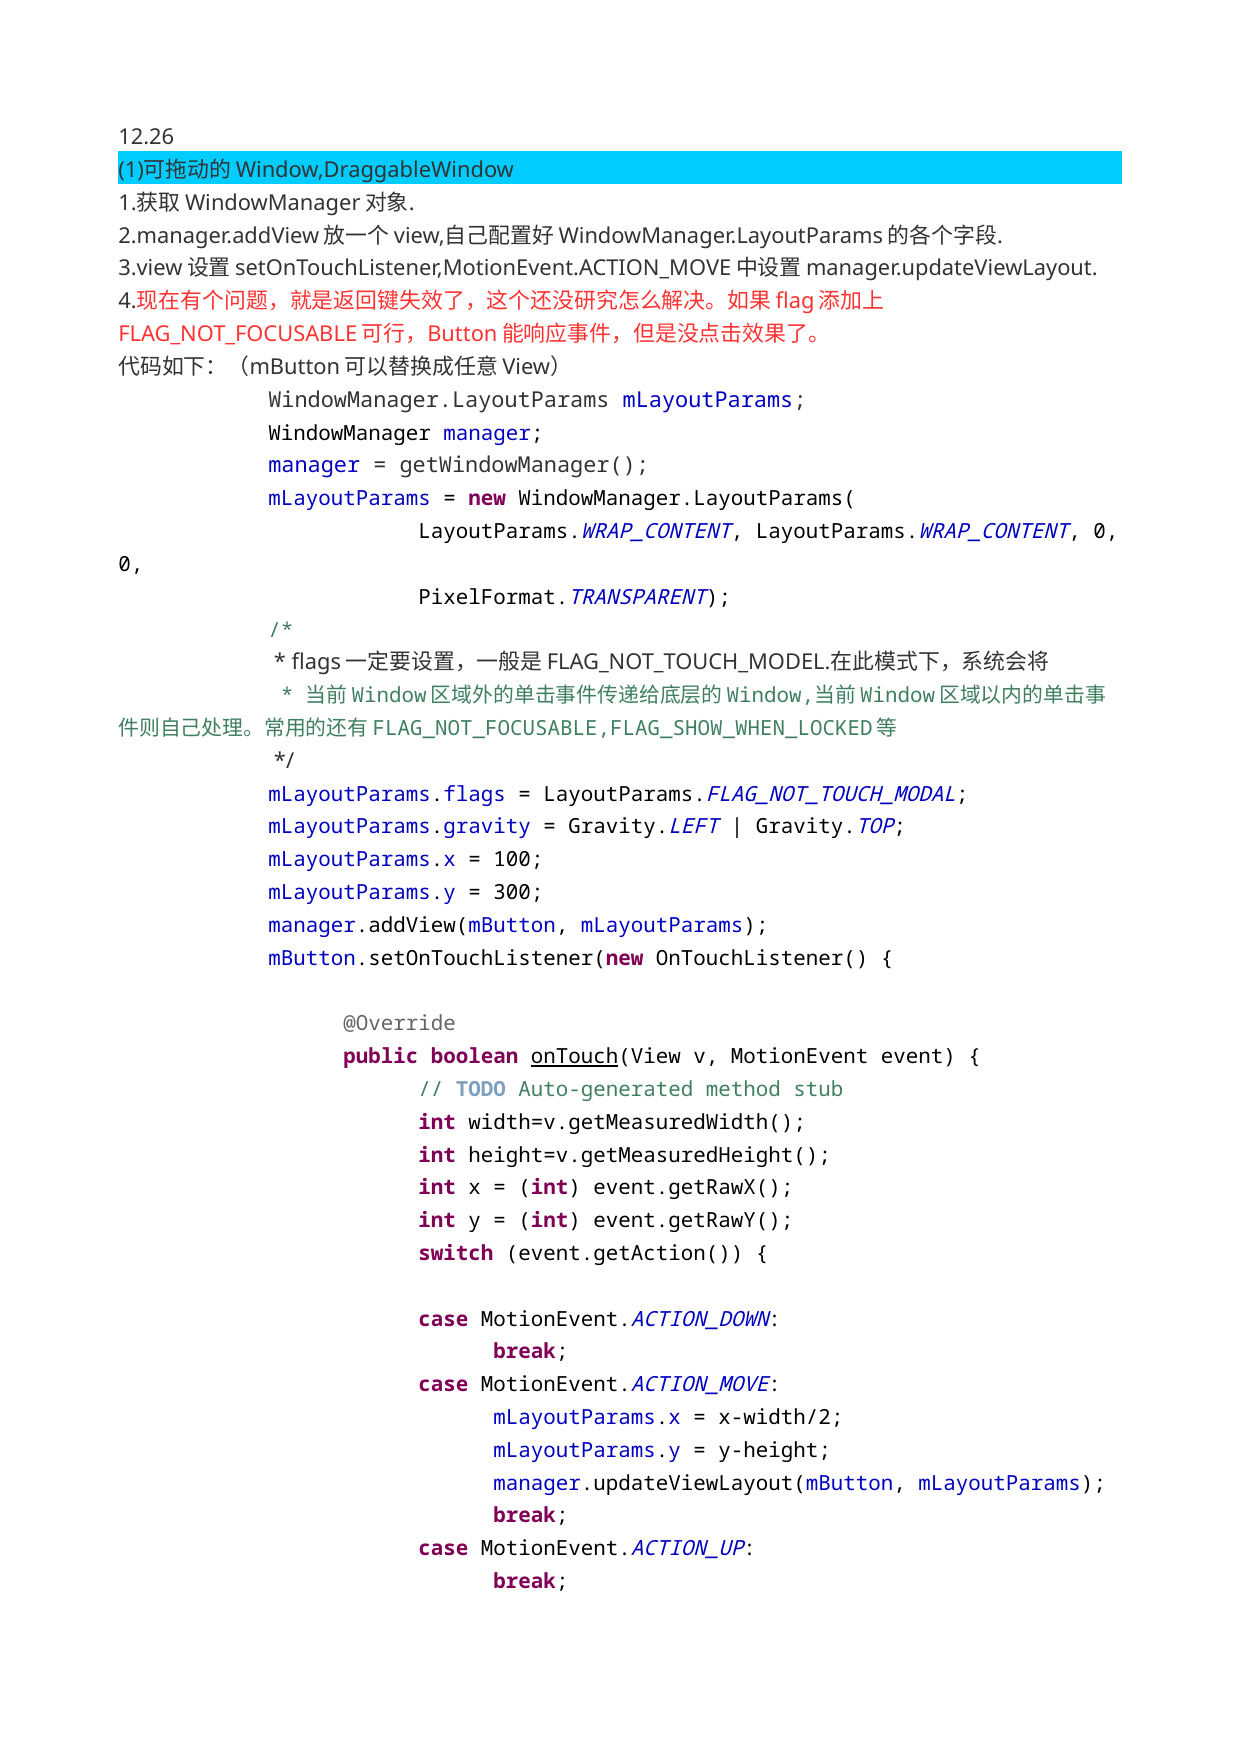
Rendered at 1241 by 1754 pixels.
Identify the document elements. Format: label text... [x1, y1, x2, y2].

text (1)可拖动的Window,DraggableWindow [118, 151, 1122, 184]
text WindowManager.LayoutParams mLayoutParams; [118, 381, 1122, 413]
text LayoutParams.WRAP_CONTENT, LayoutParams.WRAP_CONTENT, 0, 0, [118, 512, 1122, 577]
text WindowManager manager; [118, 413, 1122, 446]
text PixelFormat.TRANSPARENT); [118, 577, 1122, 610]
text int height=v.getMeasuredHeight(); [118, 1135, 1122, 1168]
text public boolean onTouch(View v, MotionEvent event) { [118, 1037, 1122, 1070]
text * flags一定要设置，一般是FLAG_NOT_TOUCH_MODEL.在此模式下，系统会将 [118, 643, 1122, 676]
text * 当前Window区域外的单击事件传递给底层的Window,当前Window区域以内的单击事件则自己处理。常用的还有FLAG_NOT_FOCUSABLE,FLAG_SHOW_WHEN_LOCKED等 [118, 676, 1122, 742]
text @Override [118, 1004, 1122, 1037]
text 4.现在有个问题，就是返回键失效了，这个还没研究怎么解决。如果flag添加上FLAG_NOT_FOCUSABLE可行，Button能响应事件，但是没点击效果了。 [118, 282, 1122, 348]
text break; [118, 1496, 1122, 1529]
text mLayoutParams.y = y-height; [118, 1431, 1122, 1463]
text mLayoutParams.x = x-width/2; [118, 1398, 1122, 1431]
text mLayoutParams.gravity = Gravity.LEFT | Gravity.TOP; [118, 807, 1122, 840]
text manager = getWindowManager(); [118, 446, 1122, 479]
text 12.26 [118, 118, 1122, 151]
text /* [118, 610, 1122, 643]
text mLayoutParams.x = 100; [118, 840, 1122, 873]
text break; [118, 1562, 1122, 1595]
text // TODO Auto-generated method stub [118, 1070, 1122, 1102]
text manager.updateViewLayout(mButton, mLayoutParams); [118, 1463, 1122, 1496]
text */ [118, 742, 1122, 774]
text 2.manager.addView放一个view,自己配置好WindowManager.LayoutParams的各个字段. [118, 217, 1122, 249]
text mLayoutParams.flags = LayoutParams.FLAG_NOT_TOUCH_MODAL; [118, 774, 1122, 807]
text int x = (int) event.getRawX(); [118, 1168, 1122, 1201]
text mLayoutParams.y = 300; [118, 873, 1122, 906]
text manager.addView(mButton, mLayoutParams); [118, 906, 1122, 938]
text 3.view设置setOnTouchListener,MotionEvent.ACTION_MOVE中设置manager.updateViewLayout. [118, 249, 1122, 282]
text case MotionEvent.ACTION_MOVE: [118, 1365, 1122, 1398]
text 1.获取WindowManager对象. [118, 184, 1122, 217]
text case MotionEvent.ACTION_UP: [118, 1529, 1122, 1562]
text 代码如下：（mButton可以替换成任意View） [118, 348, 1122, 381]
text int y = (int) event.getRawY(); [118, 1201, 1122, 1234]
text mLayoutParams = new WindowManager.LayoutParams( [118, 479, 1122, 512]
text break; [118, 1332, 1122, 1365]
text mButton.setOnTouchListener(new OnTouchListener() { [118, 938, 1122, 971]
text int width=v.getMeasuredWidth(); [118, 1102, 1122, 1135]
text case MotionEvent.ACTION_DOWN: [118, 1299, 1122, 1332]
text switch (event.getAction()) { [118, 1234, 1122, 1267]
